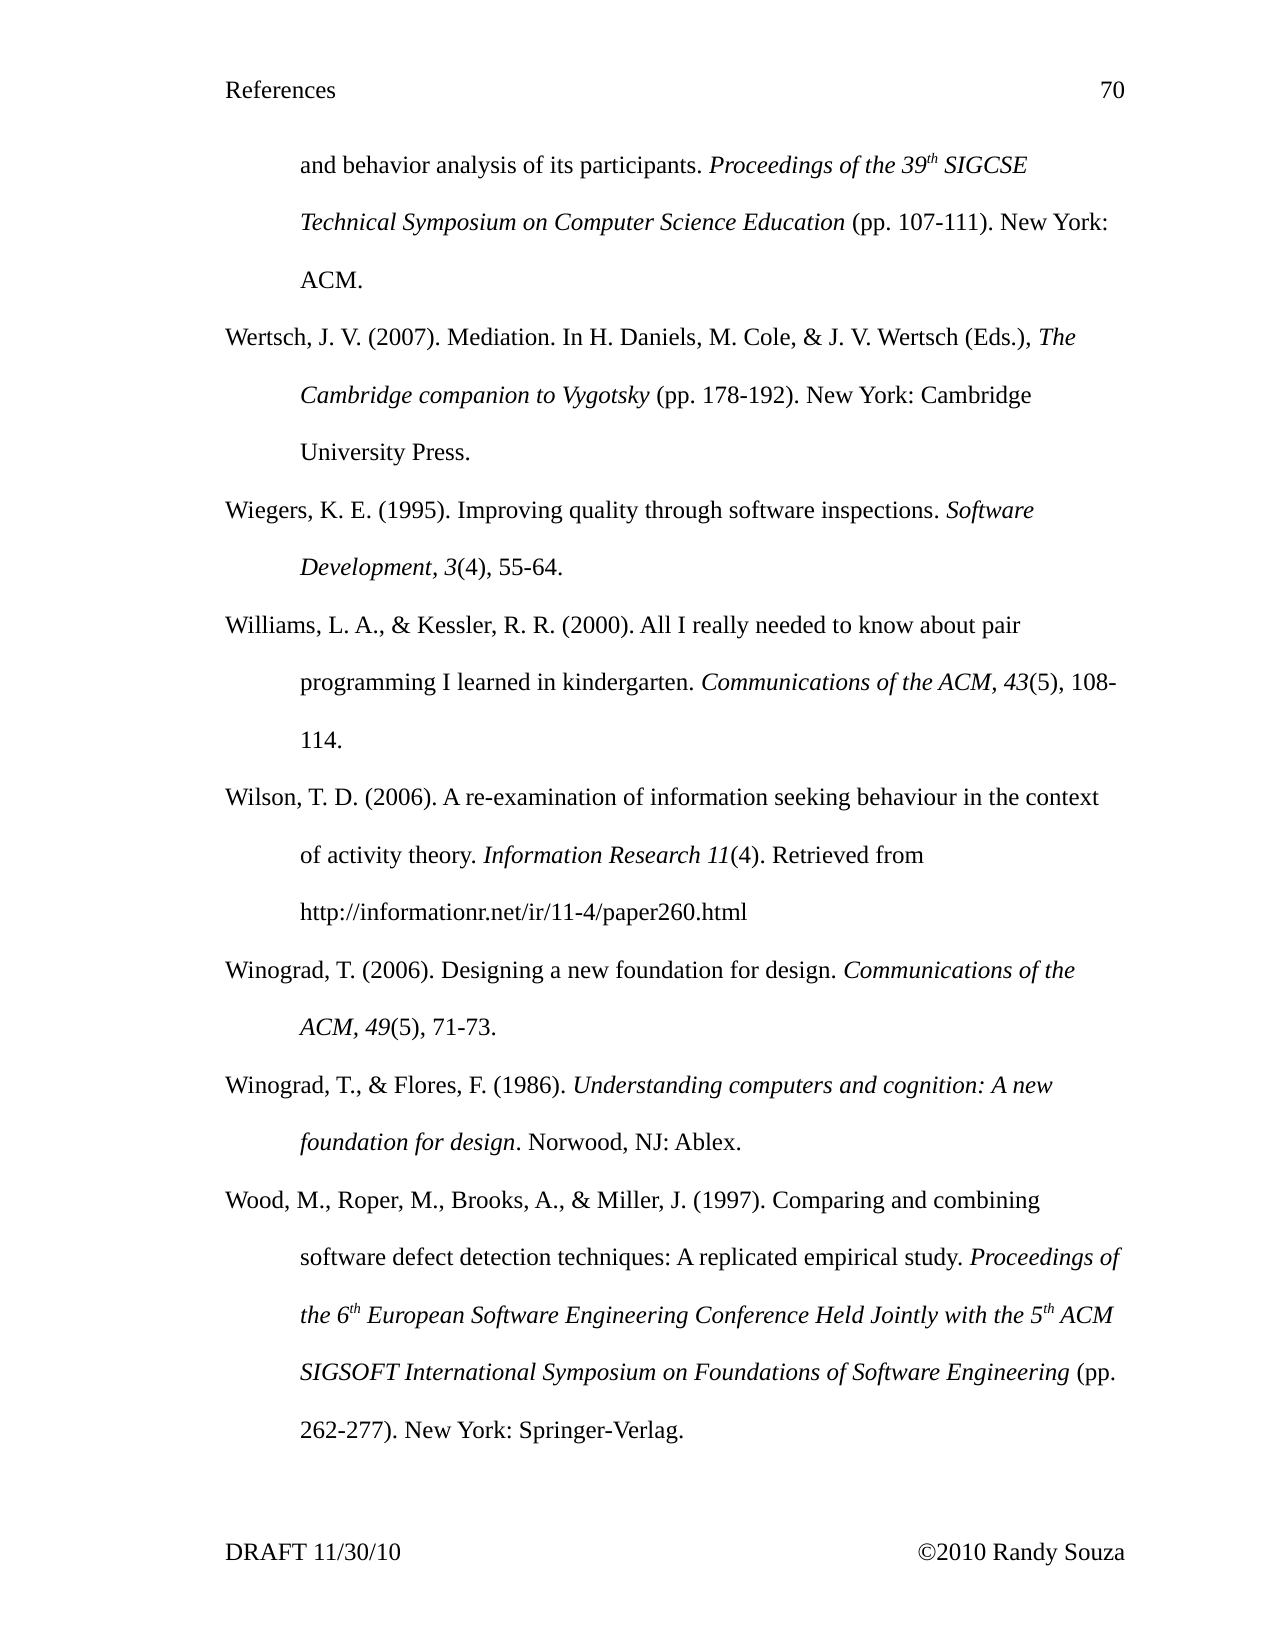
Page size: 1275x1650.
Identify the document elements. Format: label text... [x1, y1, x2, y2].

text Winograd, T., & Flores, F. (1986). Understanding computers and cognition: A new foundation for design. Norwood, NJ: Ablex. [225, 1070, 1125, 1156]
text Winograd, T. (2006). Designing a new foundation for design. Communications of the ACM, 49(5), 71-73. [225, 955, 1125, 1041]
text Wilson, T. D. (2006). A re-examination of information seeking behaviour in the context of activity theory. Information Research 11(4). Retrieved from http://informationr.net/ir/11-4/paper260.html [225, 782, 1125, 926]
text and behavior analysis of its participants. Proceedings of the 39th SIGCSE Technical Symposium on Computer Science Education (pp. 107-111). New York: ACM. [225, 150, 1125, 294]
text Wertsch, J. V. (2007). Mediation. In H. Daniels, M. Cole, & J. V. Wertsch (Eds.), The Cambridge companion to Vygotsky (pp. 178-192). New York: Cambridge University Press. [225, 322, 1125, 466]
text Wiegers, K. E. (1995). Improving quality through software inspections. Software Development, 3(4), 55-64. [225, 495, 1125, 581]
text Williams, L. A., & Kessler, R. R. (2000). All I really needed to know about pair programming I learned in kindergarten. Communications of the ACM, 43(5), 108-114. [225, 610, 1125, 754]
text Wood, M., Roper, M., Brooks, A., & Miller, J. (1997). Comparing and combining software defect detection techniques: A replicated empirical study. Proceedings of the 6th European Software Engineering Conference Held Jointly with the 5th ACM SIGSOFT International Symposium on Foundations of Software Engineering (pp. 262-277). New York: Springer-Verlag. [225, 1185, 1125, 1444]
